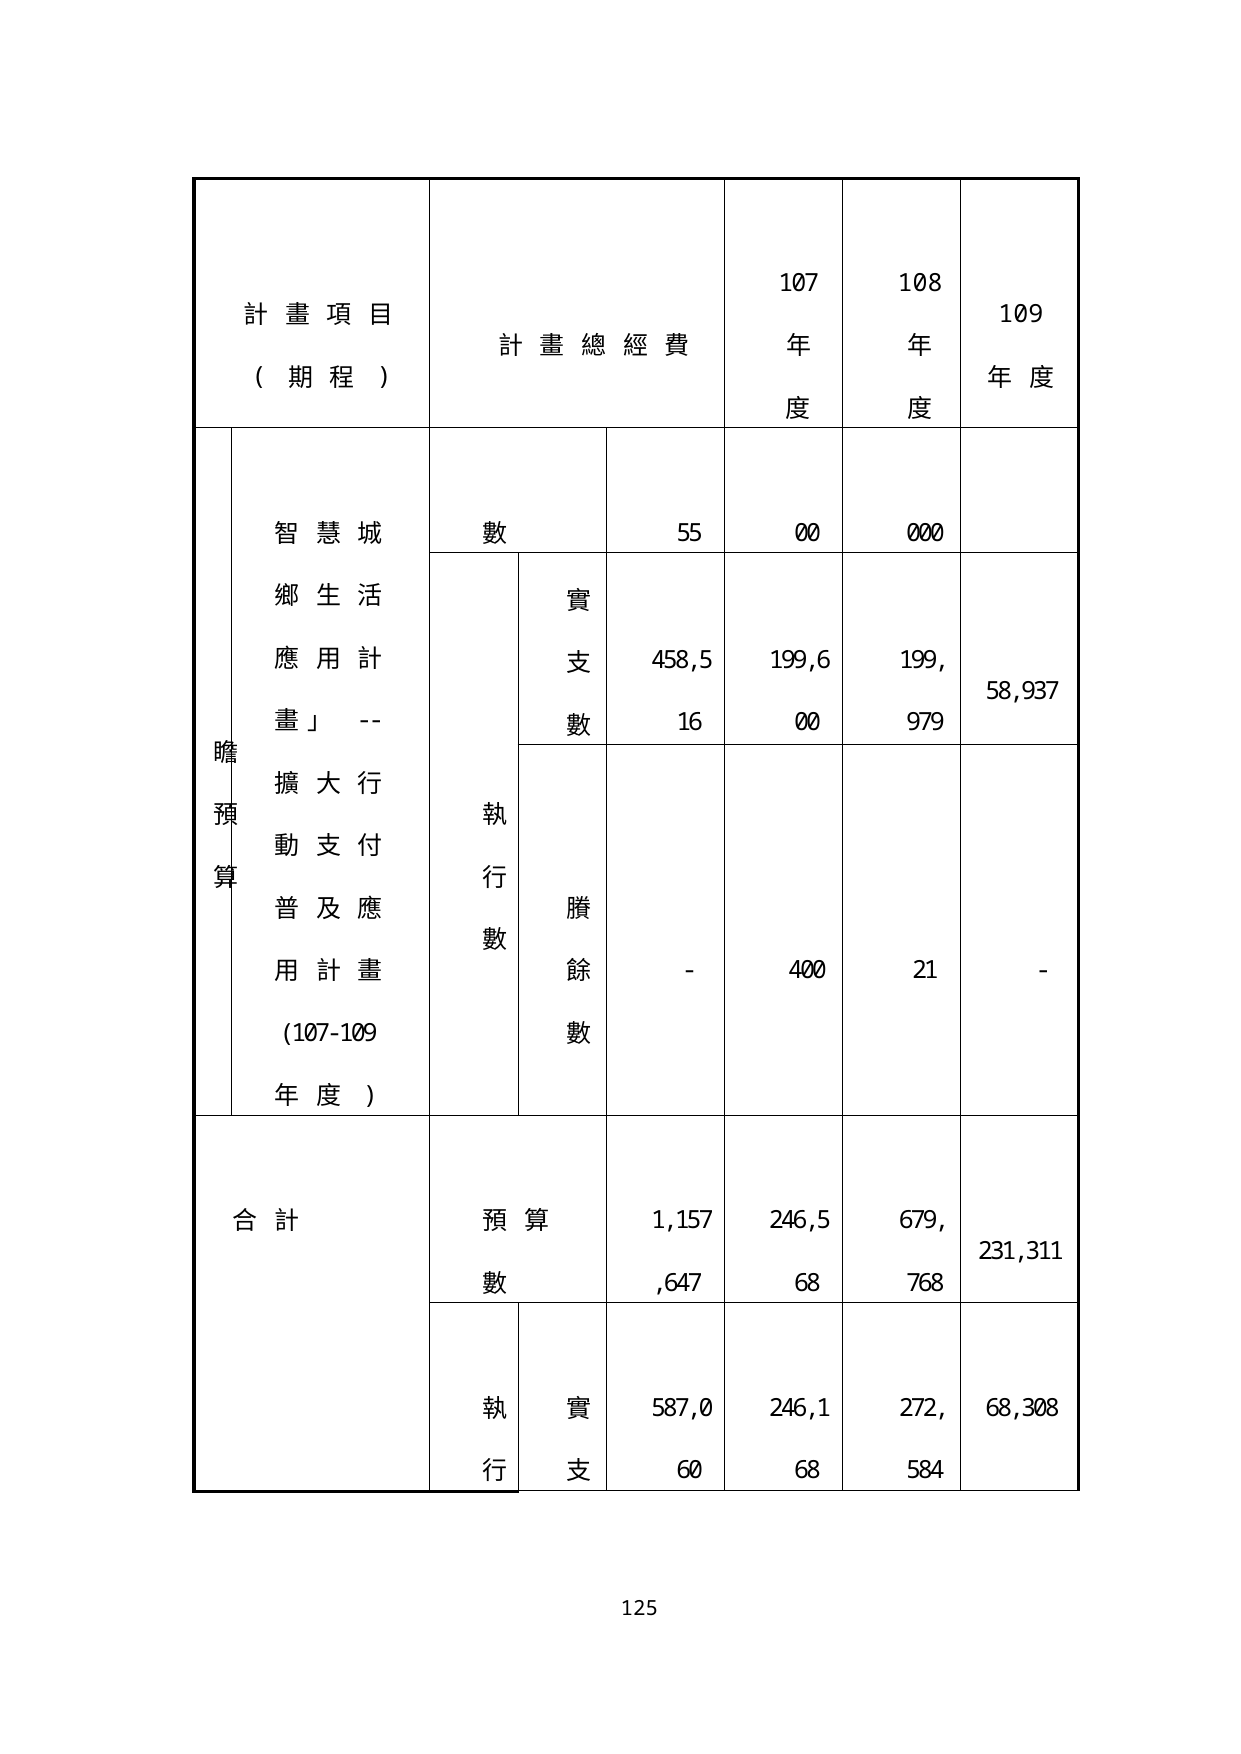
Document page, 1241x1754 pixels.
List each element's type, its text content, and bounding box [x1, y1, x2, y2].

table_cell 執行 [430, 1303, 518, 1490]
table_cell 679,768 [843, 1116, 960, 1302]
table_header 107年度 [725, 180, 842, 427]
table_cell 賸餘數 [519, 745, 606, 1115]
table_cell 「普及智慧城鄉生活應用計畫」--擴大行動支付普及應用計畫(107-109年度) [232, 428, 429, 1115]
table_cell 272,584 [843, 1303, 960, 1490]
table_cell 55 [607, 428, 724, 552]
table_cell 前瞻預算 [196, 428, 231, 1115]
table_cell 68,308 [961, 1303, 1077, 1490]
table_cell 1,157,647 [607, 1116, 724, 1302]
table_cell 預算數 [430, 1116, 606, 1302]
table_cell 458,516 [607, 553, 724, 744]
table_header 109年度 [961, 180, 1077, 427]
table_cell 實支數 [519, 553, 606, 744]
table_cell 000 [843, 428, 960, 552]
table_cell 246,168 [725, 1303, 842, 1490]
table_cell 199,979 [843, 553, 960, 744]
table_cell 246,568 [725, 1116, 842, 1302]
table_cell 00 [725, 428, 842, 552]
table_header 108年度 [843, 180, 960, 427]
table_cell 21 [843, 745, 960, 1115]
table_cell 合計 [196, 1116, 429, 1490]
table_cell 執行數 [430, 553, 518, 1115]
table_cell 231,311 [961, 1116, 1077, 1302]
table_header 計畫項目(期程) [196, 180, 429, 427]
table_header 計畫總經費 [430, 180, 724, 427]
table_cell 400 [725, 745, 842, 1115]
table_cell 587,060 [607, 1303, 724, 1490]
table_cell [961, 428, 1077, 552]
table_cell 數 [430, 428, 606, 552]
table_cell - [961, 745, 1077, 1115]
table_cell 199,600 [725, 553, 842, 744]
table_cell 實支 [519, 1303, 606, 1490]
table_cell - [607, 745, 724, 1115]
table_cell 58,937 [961, 553, 1077, 744]
